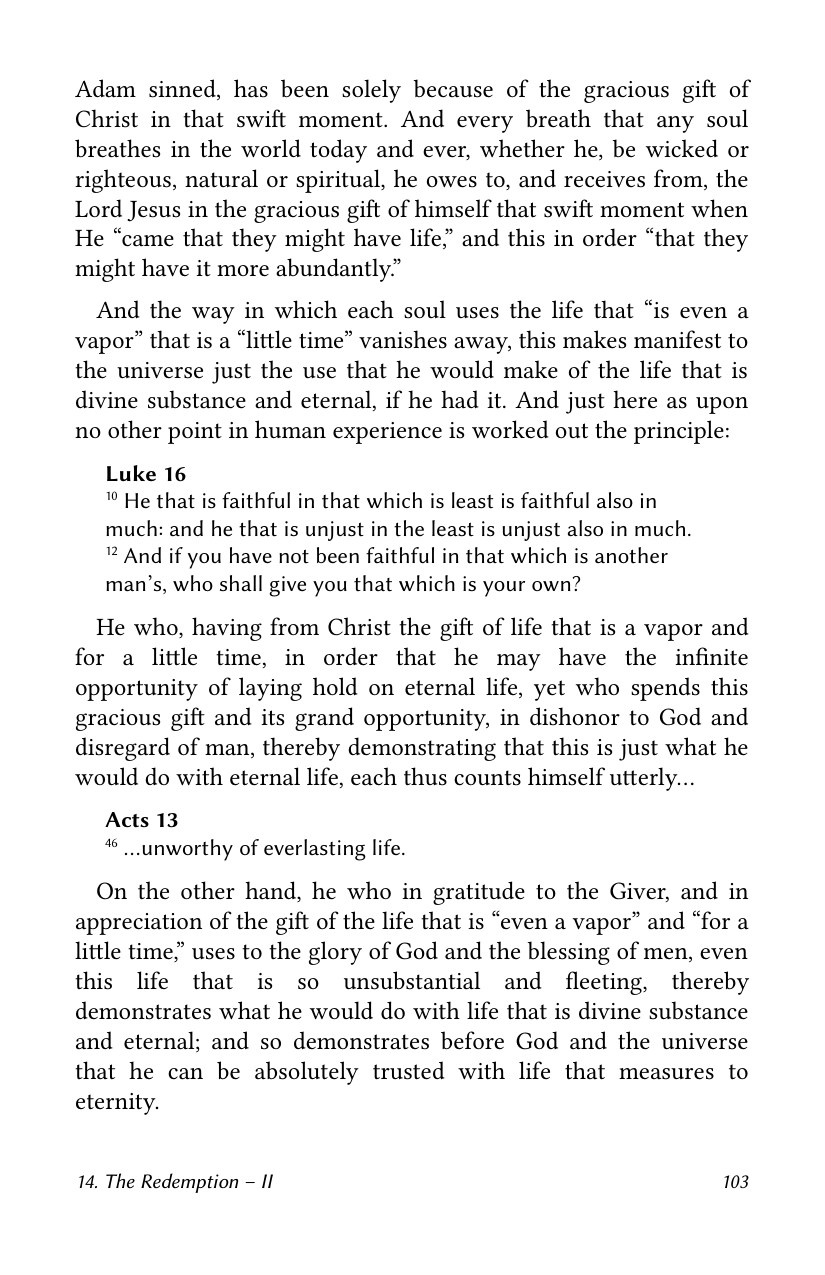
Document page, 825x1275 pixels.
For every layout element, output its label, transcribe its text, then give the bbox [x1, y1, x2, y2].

text Luke 16 [105, 461, 750, 487]
text Adam sinned, has been solely because of the gracious gift of Christ in that swift moment. And every breath that any soul breathes in the world today and ever, whether he, be wicked or righteous, natural or spiritual, he owes to, and receives from, the Lord Jesus in the gracious gift of himself that swift moment when He “came that they might have life,” and this in order “that they might have it more abundantly.” [75, 75, 750, 283]
text And the way in which each soul uses the life that “is even a vapor” that is a “little time” vanishes away, this makes manifest to the universe just the use that he would make of the life that is divine substance and eternal, if he had it. And just here as upon no other point in human experience is worked out the principle: [75, 296, 750, 444]
text He who, having from Christ the gift of life that is a vapor and for a little time, in order that he may have the infinite opportunity of laying hold on eternal life, yet who spends this gracious gift and its grand opportunity, in dishonor to God and disregard of man, thereby demonstrating that this is just what he would do with eternal life, each thus counts himself utterly… [75, 613, 750, 791]
text 12 And if you have not been faithful in that which is another man’s, who shall give you that which is your own? [105, 543, 720, 597]
text 46 ...unworthy of everlasting life. [105, 835, 720, 861]
text On the other hand, he who in gratitude to the Giver, and in appreciation of the gift of the life that is “even a vapor” and “for a little time,” uses to the glory of God and the blessing of men, even this life that is so unsubstantial and fleeting, thereby demonstrates what he would do with life that is divine substance and eternal; and so demonstrates before God and the universe that he can be absolutely trusted with life that measures to eternity. [75, 877, 750, 1115]
text Acts 13 [105, 807, 750, 833]
text 10 He that is faithful in that which is least is faithful also in much: and he that is unjust in the least is unjust also in much. [105, 488, 720, 542]
